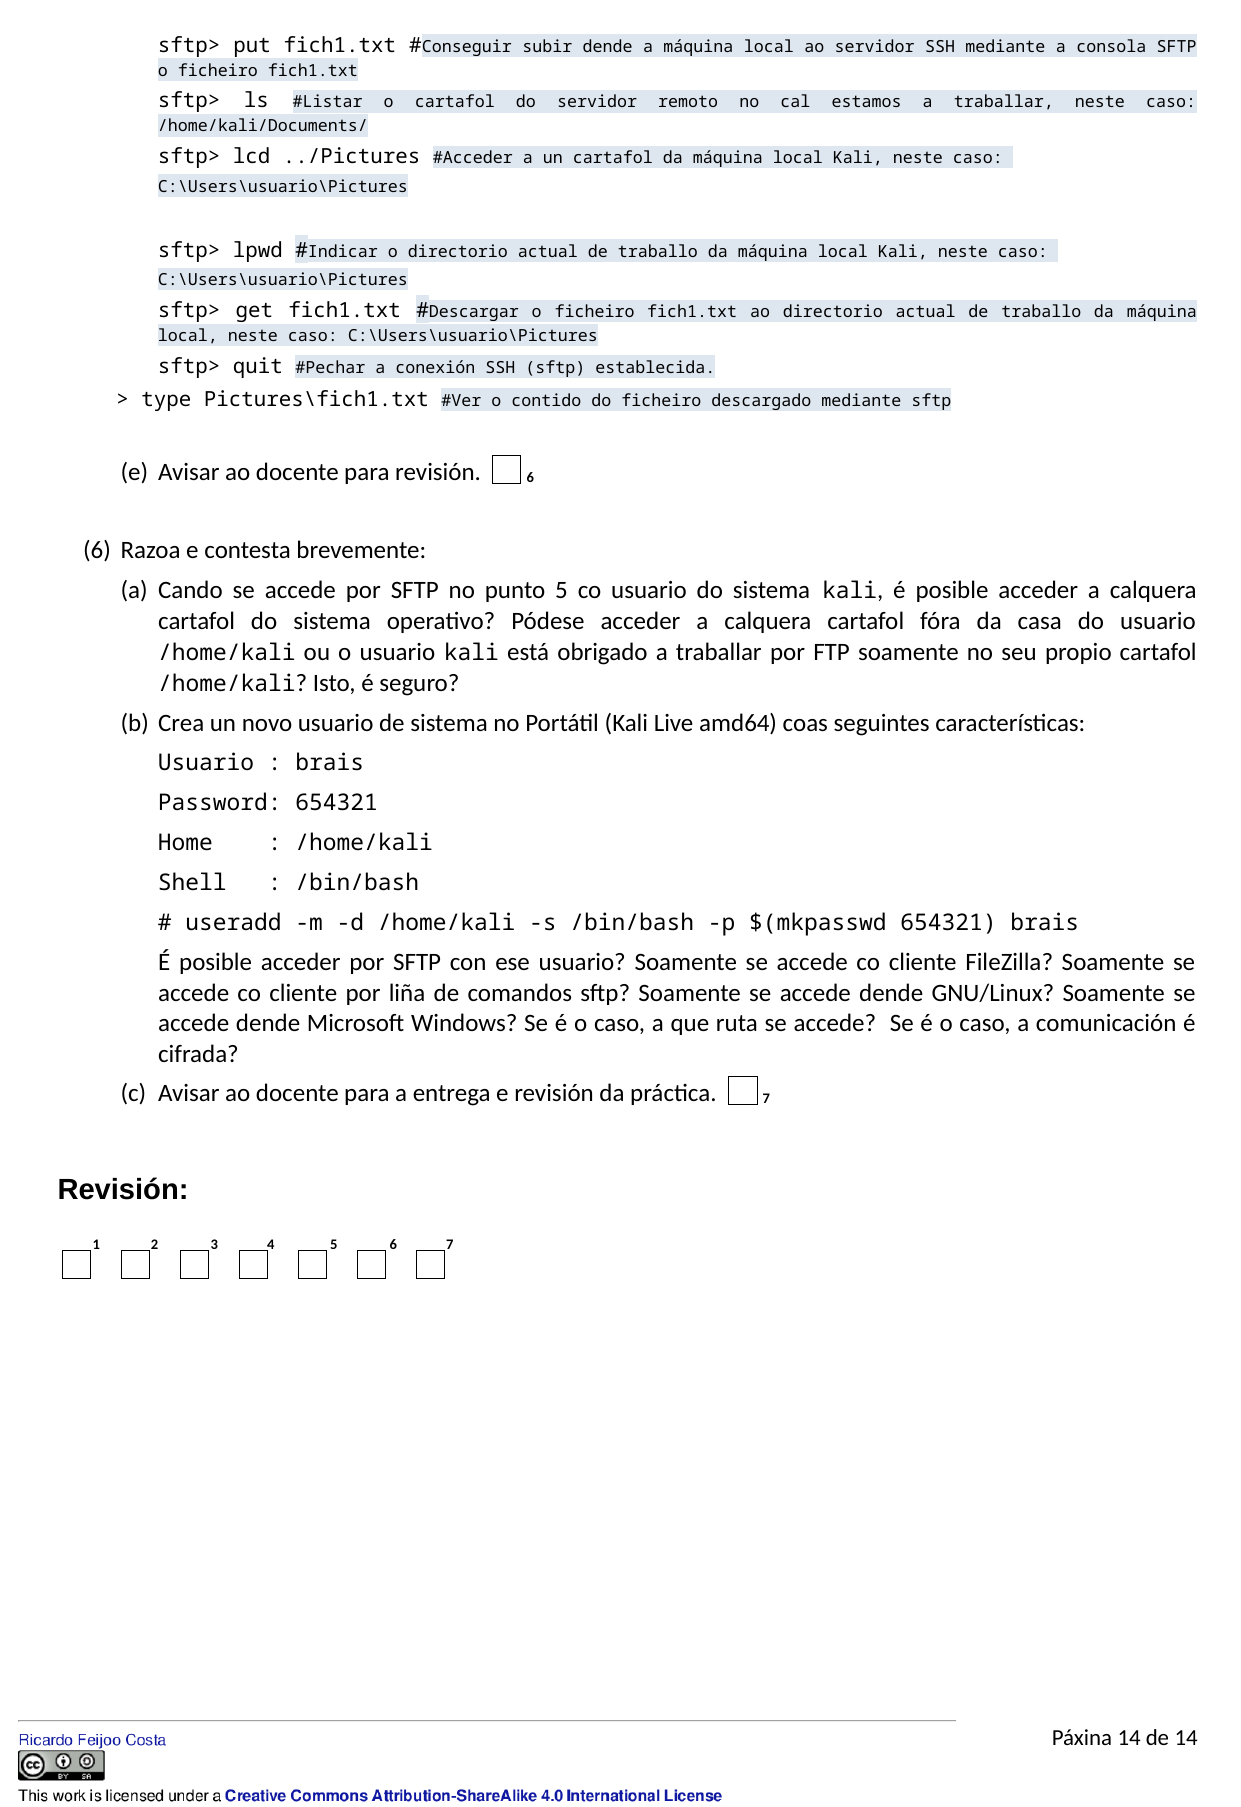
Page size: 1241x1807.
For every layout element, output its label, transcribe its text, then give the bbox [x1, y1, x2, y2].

list sftp> put fich1.txt #Conseguir subir dende a máquina local ao servidor SSH mediante a consola SFTP o ficheiro fich1.txt [122, 30, 1197, 81]
subtitle Revisión: [22, 1172, 1197, 1205]
list Home : /home/kali [122, 826, 1197, 857]
list É posible acceder por SFTP con ese usuario? Soamente se accede co cliente FileZilla? Soamente se accede co cliente por liña de comandos sftp? Soamente se accede dende GNU/Linux? Soamente se accede dende Microsoft Windows? Se é o caso, a que ruta se accede? Se é o caso, a comunicación é cifrada? [120, 946, 1197, 1068]
list sftp> lpwd #Indicar o directorio actual de traballo da máquina local Kali, neste caso: [122, 235, 1197, 263]
list Razoa e contesta brevemente: [83, 534, 1197, 565]
list Shell : /bin/bash [122, 866, 1197, 897]
list > type Pictures\fich1.txt #Ver o contido do ficheiro descargado mediante sftp [81, 384, 1197, 412]
list C:\Users\usuario\Pictures [122, 268, 1197, 290]
list Avisar ao docente para revisión. 6 [120, 456, 1197, 487]
list Usuario : brais [122, 746, 1197, 777]
list Avisar ao docente para a entrega e revisión da práctica. 7 [120, 1077, 1197, 1107]
list sftp> lcd ../Pictures #Acceder a un cartafol da máquina local Kali, neste caso: [122, 141, 1197, 170]
list Cando se accede por SFTP no punto 5 co usuario do sistema kali, é posible acceder a calquera cartafol do sistema operativo? Pódese acceder a calquera cartafol fóra da casa do usuario /home/kali ou o usuario kali está obrigado a traballar por FTP soamente no seu propio cartafol /home/kali? Isto, é seguro? [120, 574, 1197, 698]
list 1 2 3 4 5 6 7 [81, 1223, 1197, 1253]
list Crea un novo usuario de sistema no Portátil (Kali Live amd64) coas seguintes características: [120, 707, 1197, 737]
list C:\Users\usuario\Pictures [122, 174, 1197, 197]
list Password: 654321 [122, 786, 1197, 817]
picture [8, 1715, 957, 1806]
list sftp> ls #Listar o cartafol do servidor remoto no cal estamos a traballar, neste caso: /home/kali/Documents/ [122, 86, 1197, 137]
list sftp> get fich1.txt #Descargar o ficheiro fich1.txt ao directorio actual de traballo da máquina local, neste caso: C:\Users\usuario\Pictures [122, 295, 1197, 346]
list sftp> quit #Pechar a conexión SSH (sftp) establecida. [122, 351, 1197, 379]
list # useradd -m -d /home/kali -s /bin/bash -p $(mkpasswd 654321) brais [122, 906, 1197, 937]
